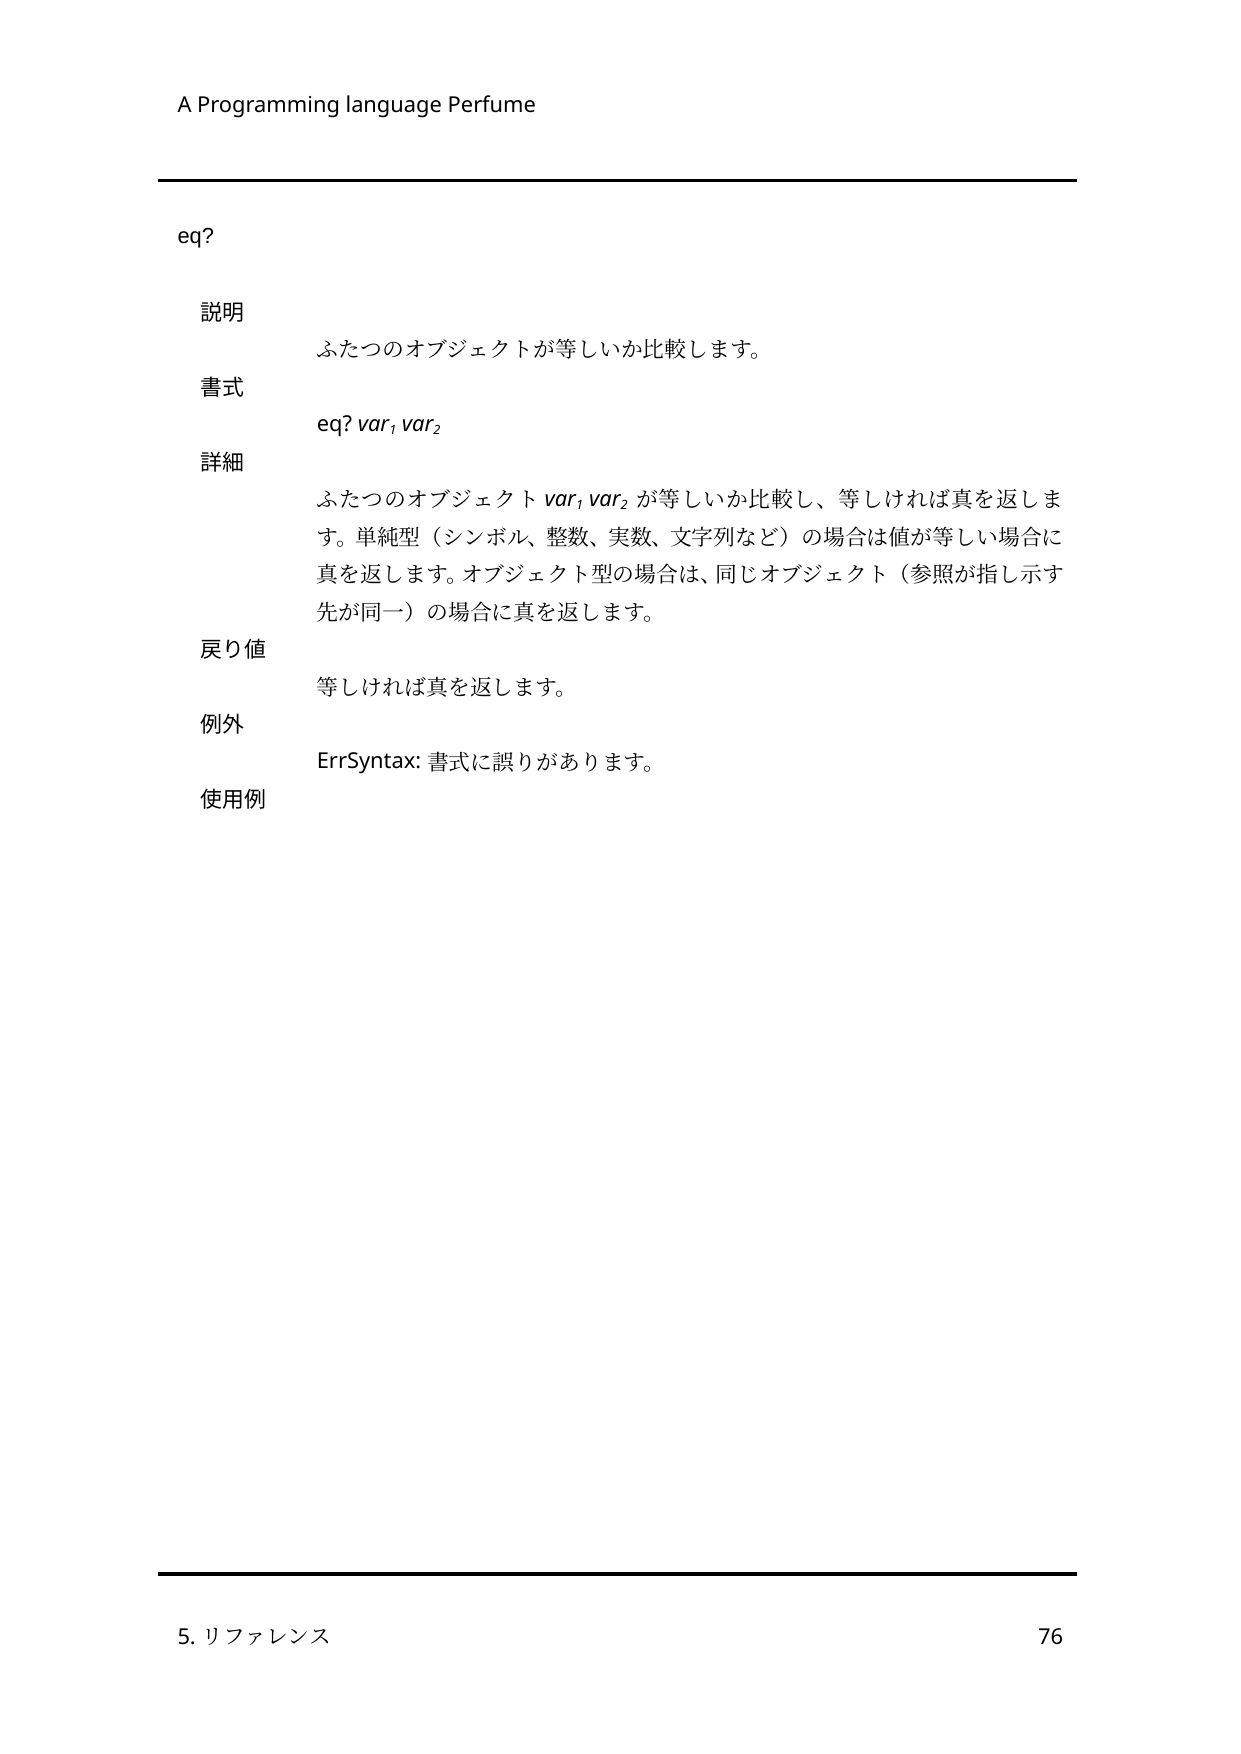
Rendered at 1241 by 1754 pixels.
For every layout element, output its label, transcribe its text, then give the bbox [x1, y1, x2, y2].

table_cell [317, 779, 1063, 854]
table_cell ErrSyntax: 書式に誤りがあります。 [317, 704, 1063, 779]
subtitle eq? [177, 217, 1063, 254]
table_cell 戻り値 [200, 629, 317, 704]
table_header ふたつのオブジェクトが等しいか比較します。 [317, 292, 1063, 367]
table_header 説明 [200, 292, 317, 367]
table_cell 例外 [200, 704, 317, 779]
table_cell eq? var1 var2 [317, 367, 1063, 442]
table_cell ふたつのオブジェクトvar1 var2 が等しいか比較し、等しければ真を返します。単純型（シンボル、整数、実数、文字列など）の場合は値が等しい場合に真を返します。オブジェクト型の場合は、同じオブジェクト（参照が指し示す先が同一）の場合に真を返します。 [317, 442, 1063, 629]
table_cell 詳細 [200, 442, 317, 629]
table_cell 使用例 [200, 779, 317, 854]
table_cell 等しければ真を返します。 [317, 629, 1063, 704]
table_cell 書式 [200, 367, 317, 442]
